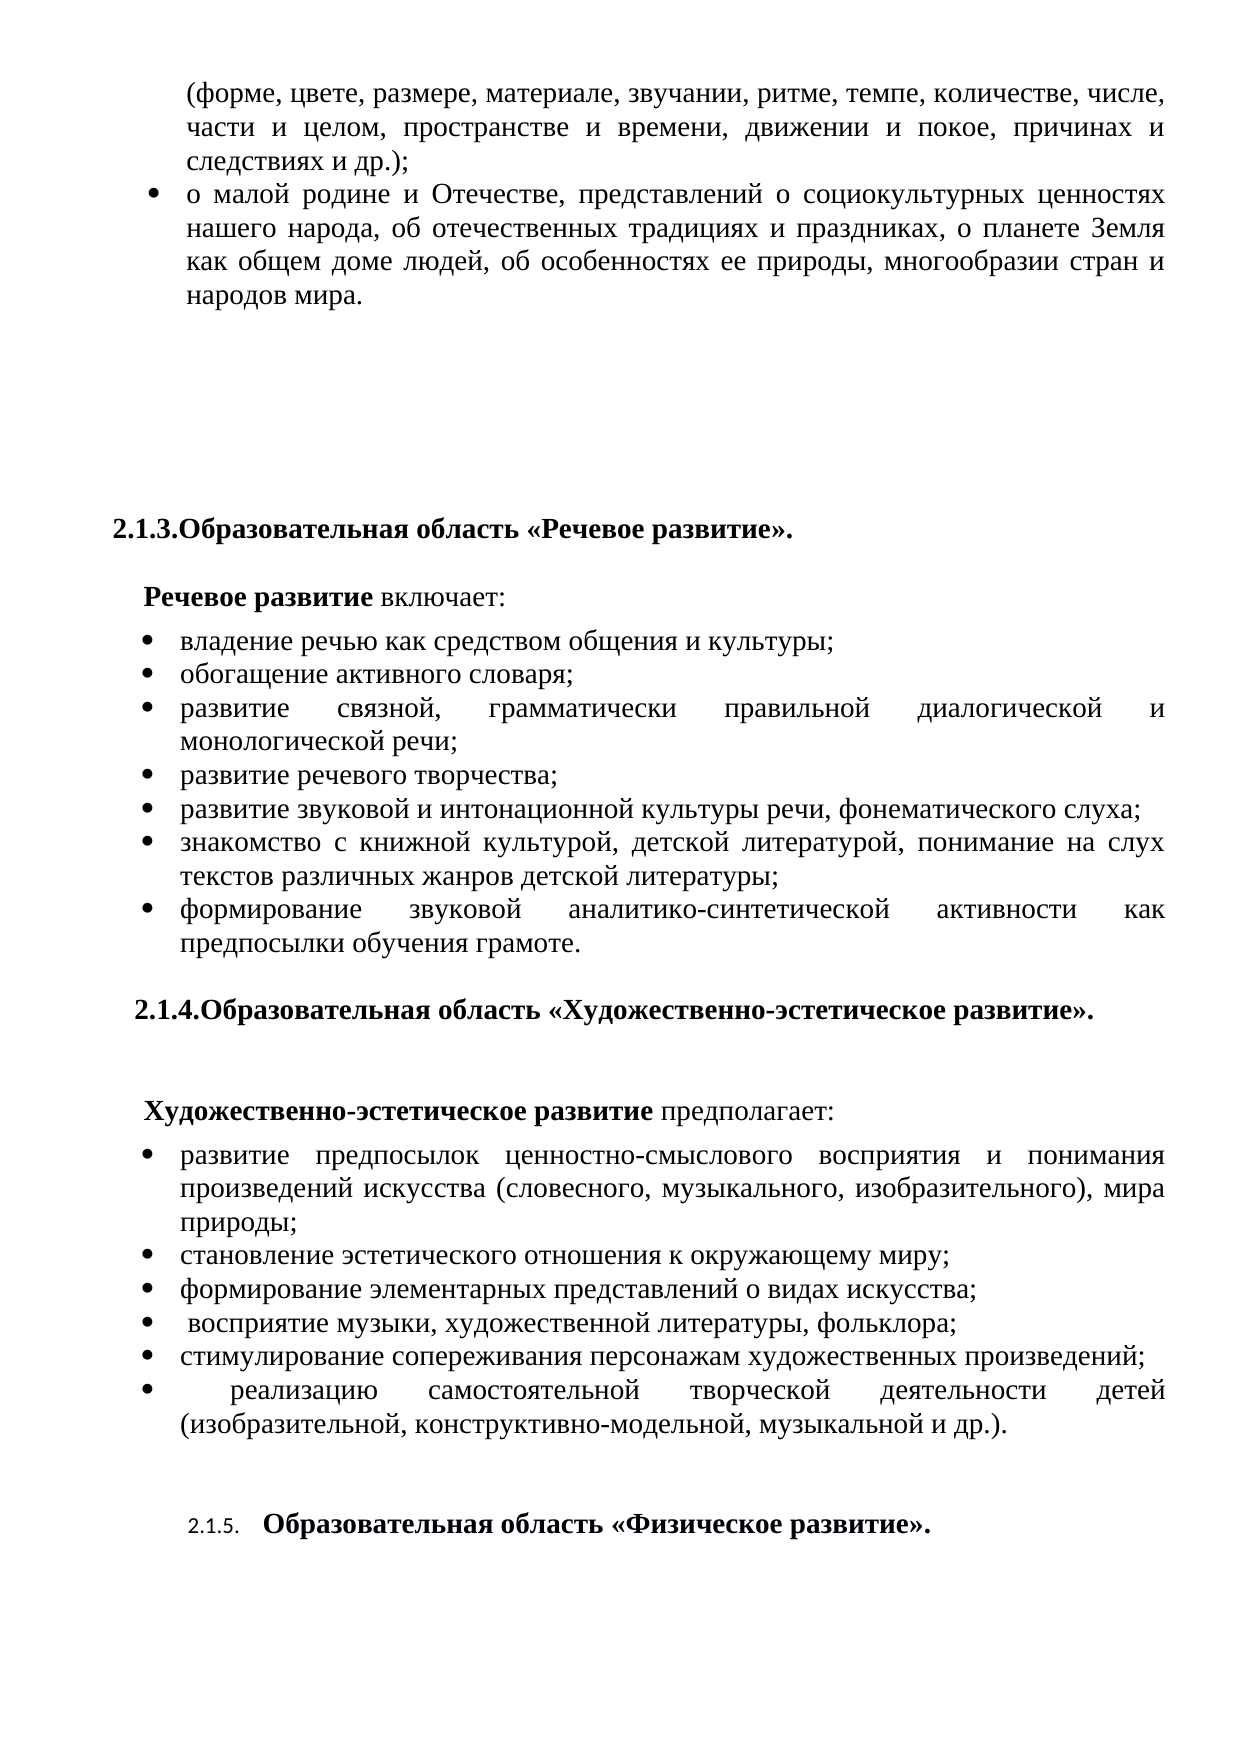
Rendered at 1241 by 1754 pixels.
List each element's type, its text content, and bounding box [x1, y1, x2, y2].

list владение речью как средством общения и культуры; [142, 623, 1166, 656]
list развитие речевого творчества; [142, 757, 1166, 791]
list развитие связной, грамматически правильной диалогической и монологической речи; [142, 690, 1166, 757]
list развитие предпосылок ценностно-смыслового восприятия и понимания произведений искусства (словесного, музыкального, изобразительного), мира природы; [142, 1137, 1166, 1237]
list развитие звуковой и интонационной культуры речи, фонематического слуха; [142, 791, 1166, 824]
list знакомство с книжной культурой, детской литературой, понимание на слух текстов различных жанров детской литературы; [142, 824, 1166, 892]
list становление эстетического отношения к окружающему миру; [142, 1237, 1166, 1271]
list обогащение активного словаря; [142, 656, 1166, 690]
list стимулирование сопереживания персонажам художественных произведений; [142, 1338, 1166, 1372]
text 2.1.3.Образовательная область «Речевое развитие». [112, 512, 1166, 545]
text Художественно-эстетическое развитие предполагает: [113, 1093, 1166, 1126]
list о малой родине и Отечестве, представлений о социокультурных ценностях нашего народа, об отечественных традициях и праздниках, о планете Земля как общем доме людей, об особенностях ее природы, многообразии стран и народов мира. [148, 176, 1166, 310]
list формирование звуковой аналитико-синтетической активности как предпосылки обучения грамоте. [142, 892, 1166, 959]
list восприятие музыки, художественной литературы, фольклора; [142, 1305, 1166, 1338]
text Речевое развитие включает: [113, 579, 1166, 612]
list реализацию самостоятельной творческой деятельности детей (изобразительной, конструктивно-модельной, музыкальной и др.). [142, 1372, 1166, 1439]
list (форме, цвете, размере, материале, звучании, ритме, темпе, количестве, числе, части и целом, пространстве и времени, движении и покое, причинах и следствиях и др.); [148, 76, 1166, 176]
list формирование элементарных представлений о видах искусства; [142, 1271, 1166, 1305]
list Образовательная область «Физическое развитие». [187, 1506, 1166, 1540]
text 2.1.4.Образовательная область «Художественно-эстетическое развитие». [134, 992, 1166, 1026]
